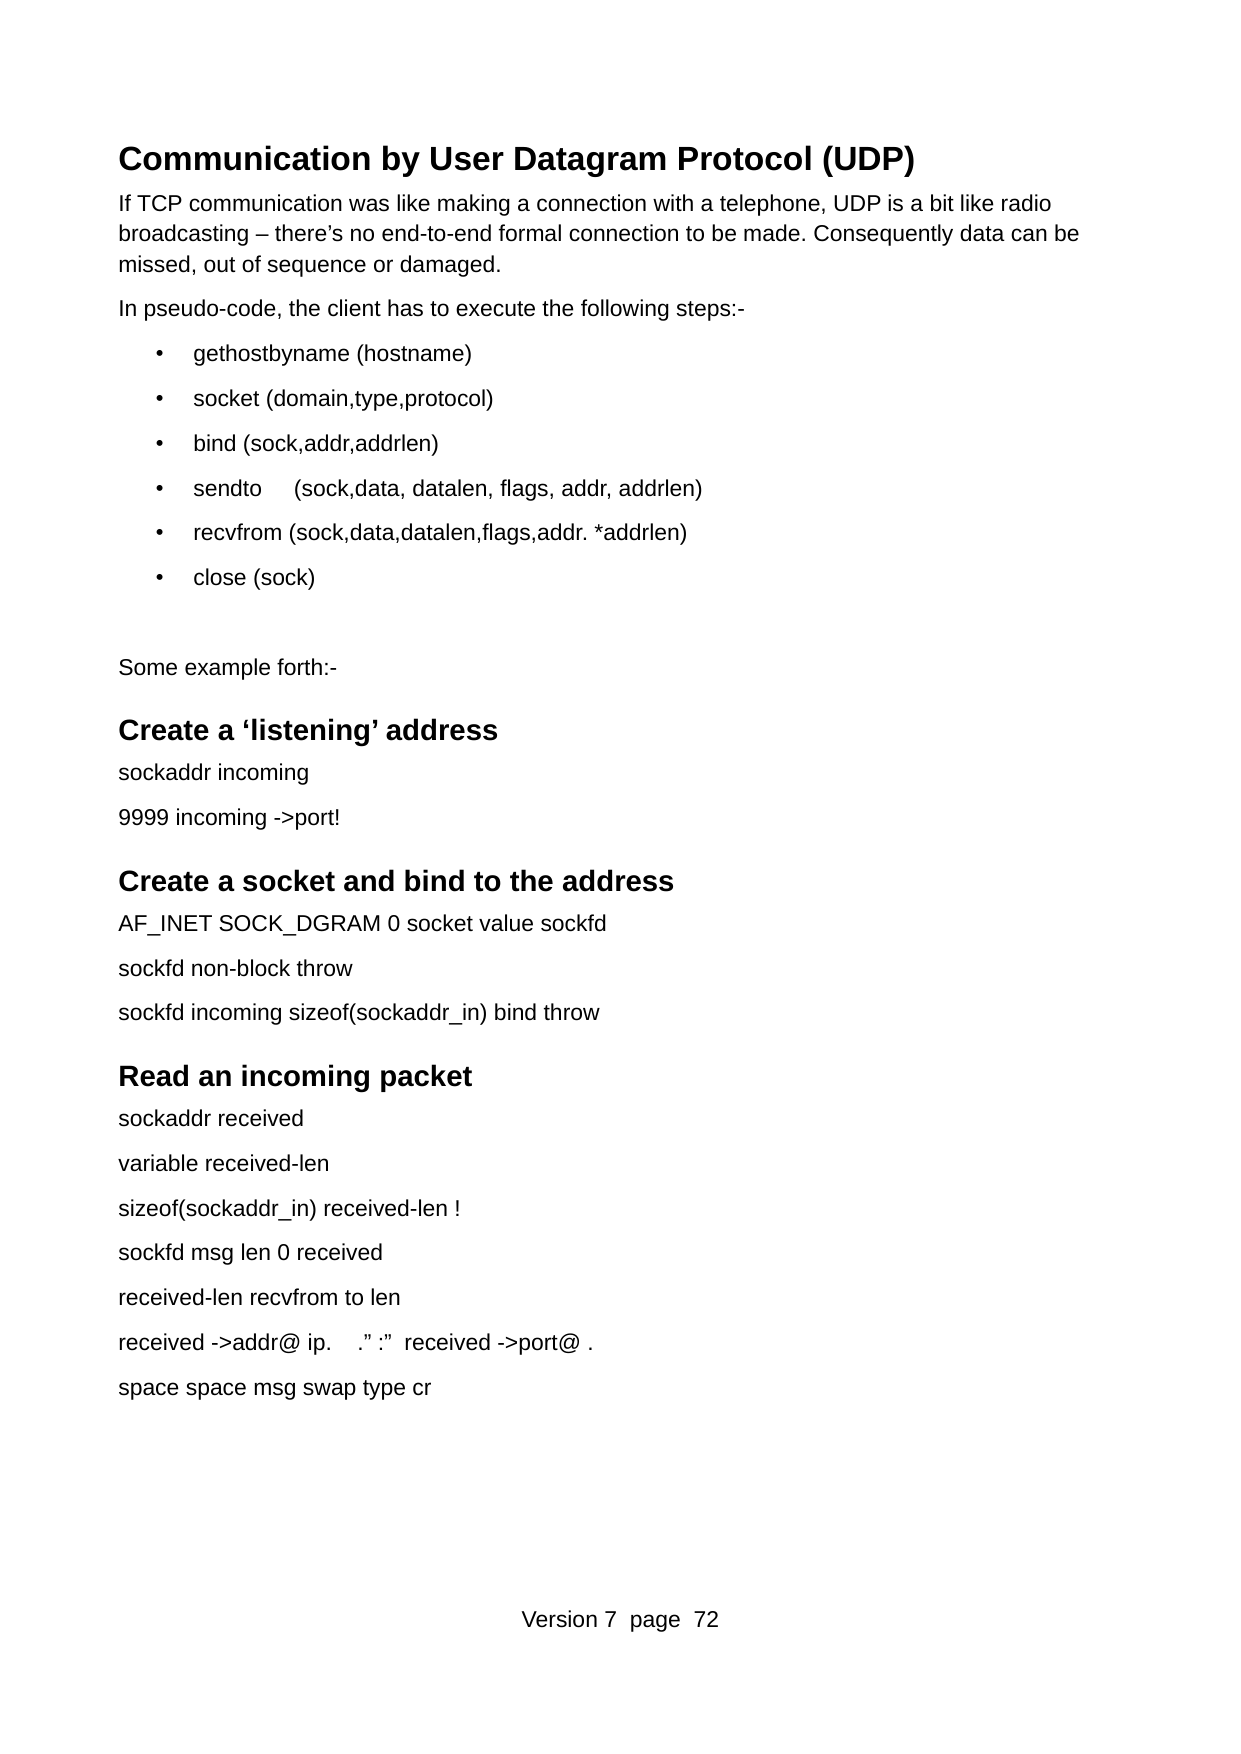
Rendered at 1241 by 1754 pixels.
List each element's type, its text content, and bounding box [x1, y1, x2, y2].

list bind (sock,addr,addrlen) [156, 430, 1122, 456]
list gethostbyname (hostname) [156, 340, 1122, 366]
text sockaddr received [118, 1105, 1122, 1131]
text In pseudo-code, the client has to execute the following steps:- [118, 295, 1122, 322]
text AF_INET SOCK_DGRAM 0 socket value sockfd [118, 910, 1122, 936]
text variable received-len [118, 1150, 1122, 1176]
text sockaddr incoming [118, 759, 1122, 786]
text sockfd non-block throw [118, 954, 1122, 981]
list close (sock) [156, 564, 1122, 590]
subtitle Communication by User Datagram Protocol (UDP) [118, 139, 1122, 178]
text sockfd msg len 0 received [118, 1239, 1122, 1266]
subtitle Create a ‘listening’ address [118, 713, 1122, 747]
subtitle Create a socket and bind to the address [118, 863, 1122, 897]
text sizeof(sockaddr_in) received-len ! [118, 1194, 1122, 1221]
subtitle Read an incoming packet [118, 1059, 1122, 1092]
list sendto (sock,data, datalen, flags, addr, addrlen) [156, 474, 1122, 501]
list socket (domain,type,protocol) [156, 385, 1122, 411]
list recvfrom (sock,data,datalen,flags,addr. *addrlen) [156, 519, 1122, 546]
text sockfd incoming sizeof(sockaddr_in) bind throw [118, 999, 1122, 1026]
text received ->addr@ ip. .” :” received ->port@ . [118, 1329, 1122, 1355]
text space space msg swap type cr [118, 1374, 1122, 1400]
text Some example forth:- [118, 654, 1122, 680]
text 9999 incoming ->port! [118, 804, 1122, 830]
text received-len recvfrom to len [118, 1284, 1122, 1310]
text If TCP communication was like making a connection with a telephone, UDP is a bit like radio broadcasting – there’s no end-to-end formal connection to be made. Consequently data can be missed, out of sequence or damaged. [118, 190, 1122, 277]
